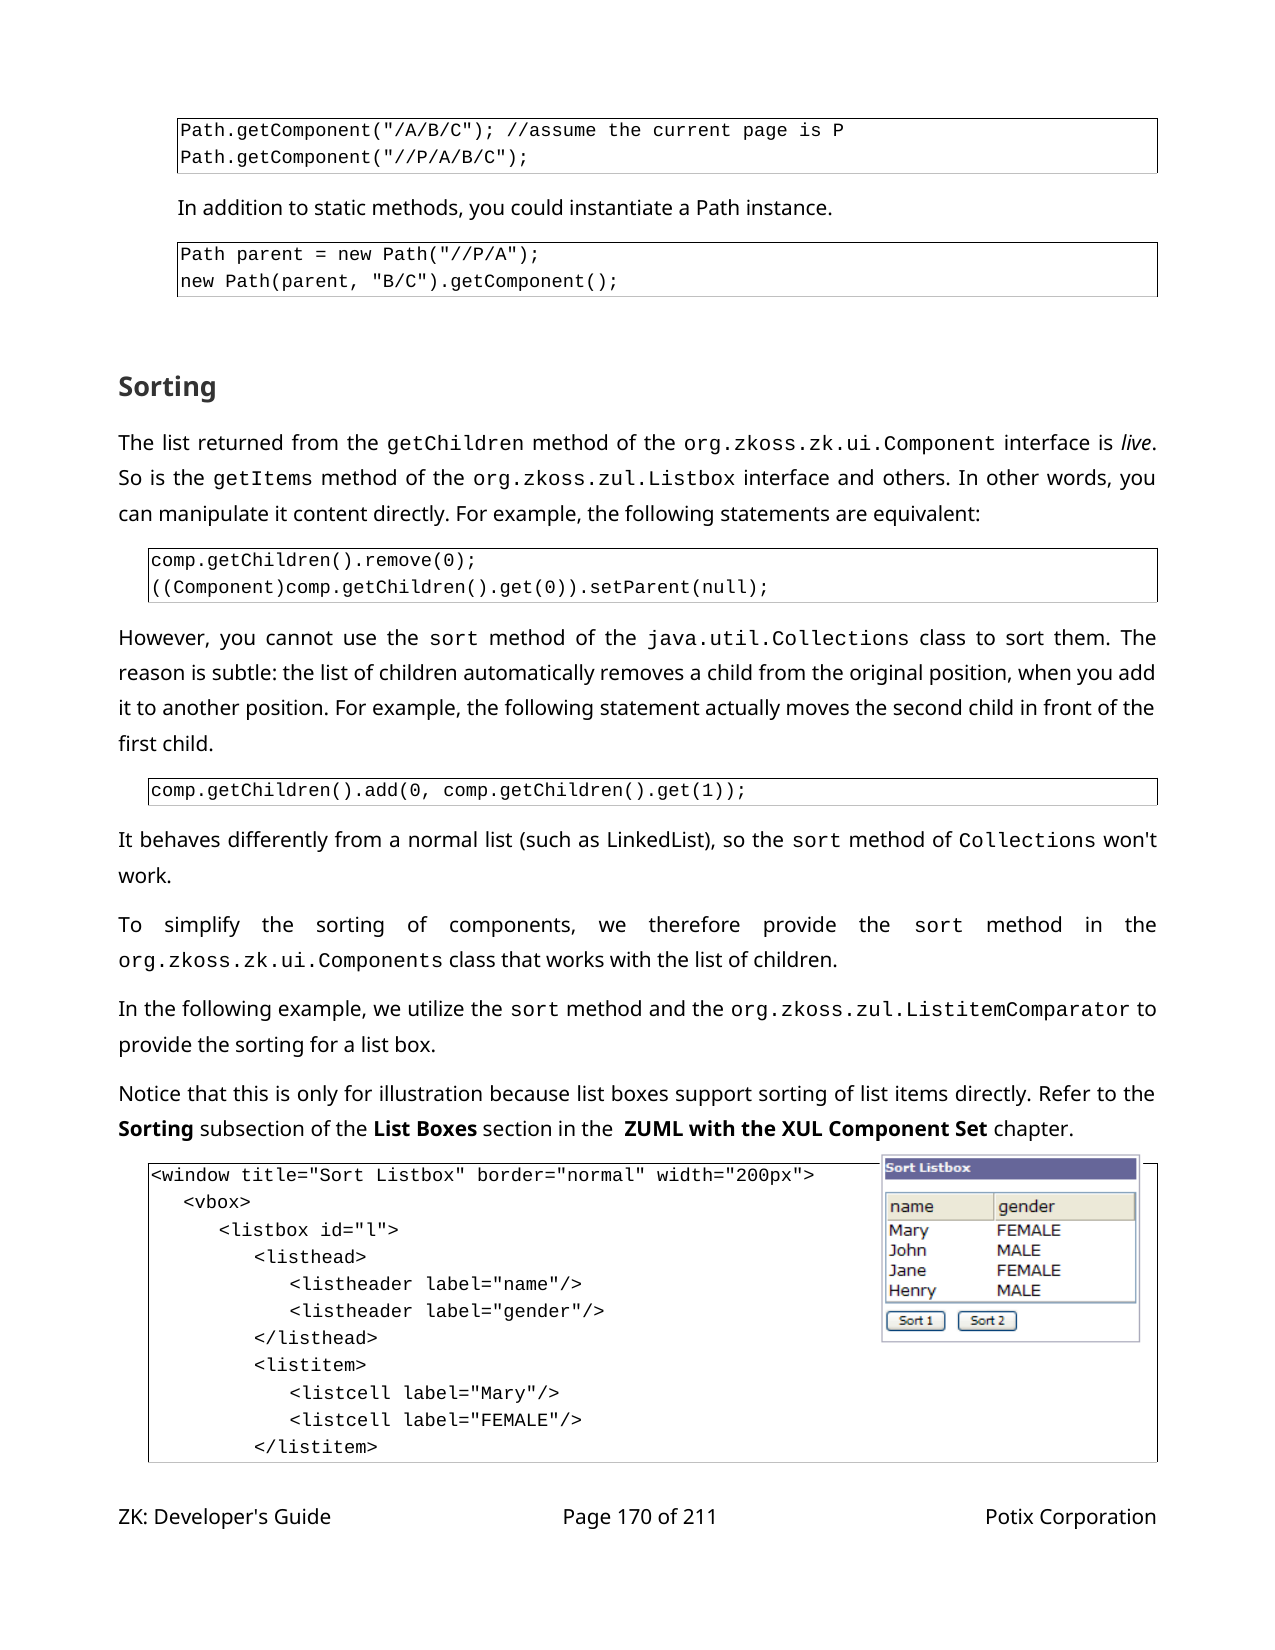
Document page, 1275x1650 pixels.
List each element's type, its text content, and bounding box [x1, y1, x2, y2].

text [1144, 1244, 1157, 1269]
text ((Component)comp.getChildren().get(0)).setParent(null); [149, 575, 1157, 602]
text In the following example, we utilize the sort method and the org.zkoss.zul.ListitemComparator to provide the sorting for a list box. [118, 994, 1157, 1058]
text <listbox id="l"> [149, 1217, 879, 1242]
text new Path(parent, "B/C").getComponent(); [178, 269, 1157, 296]
text <listheader label="gender"/> [149, 1299, 879, 1323]
text The list returned from the getChildren method of the org.zkoss.zk.ui.Component interface is live. So is the getItems method of the org.zkoss.zul.Listbox interface and others. In other words, you can manipulate it content directly. For example, the following statements are equivalent: [118, 428, 1157, 527]
text <listhead> [149, 1244, 879, 1269]
picture [879, 1152, 1144, 1345]
text Notice that this is only for illustration because list boxes support sorting of list items directly. Refer to the Sorting subsection of the List Boxes section in the ZUML with the XUL Component Set chapter. [118, 1079, 1157, 1142]
text Path.getComponent("/A/B/C"); //assume the current page is P [178, 119, 1157, 142]
text It behaves differently from a normal list (such as LinkedList), so the sort method of Collections won't work. [118, 826, 1157, 889]
text Path parent = new Path("//P/A"); [178, 243, 1157, 266]
text <listitem> [149, 1353, 1157, 1378]
text [1144, 1190, 1157, 1214]
text comp.getChildren().remove(0); [149, 549, 1157, 572]
text </listitem> [149, 1435, 1157, 1462]
text comp.getChildren().add(0, comp.getChildren().get(1)); [149, 779, 1157, 805]
text <window title="Sort Listbox" border="normal" width="200px"> [149, 1164, 879, 1187]
text </listhead> [149, 1326, 1157, 1350]
text <vbox> [149, 1190, 879, 1214]
text Path.getComponent("//P/A/B/C"); [178, 145, 1157, 173]
text In addition to static methods, you could instantiate a Path instance. [177, 193, 1157, 221]
text <listcell label="Mary"/> [149, 1381, 1157, 1405]
text <listheader label="name"/> [149, 1272, 879, 1296]
text However, you cannot use the sort method of the java.util.Collections class to sort them. The reason is subtle: the list of children automatically removes a child from the original position, when you add it to another position. For example, the following statement actually moves the second child in front of the first child. [118, 623, 1157, 757]
subtitle Sorting [118, 367, 1157, 404]
text To simplify the sorting of components, we therefore provide the sort method in the org.zkoss.zk.ui.Components class that works with the list of children. [118, 910, 1157, 974]
text <listcell label="FEMALE"/> [149, 1408, 1157, 1432]
text [1144, 1217, 1157, 1242]
